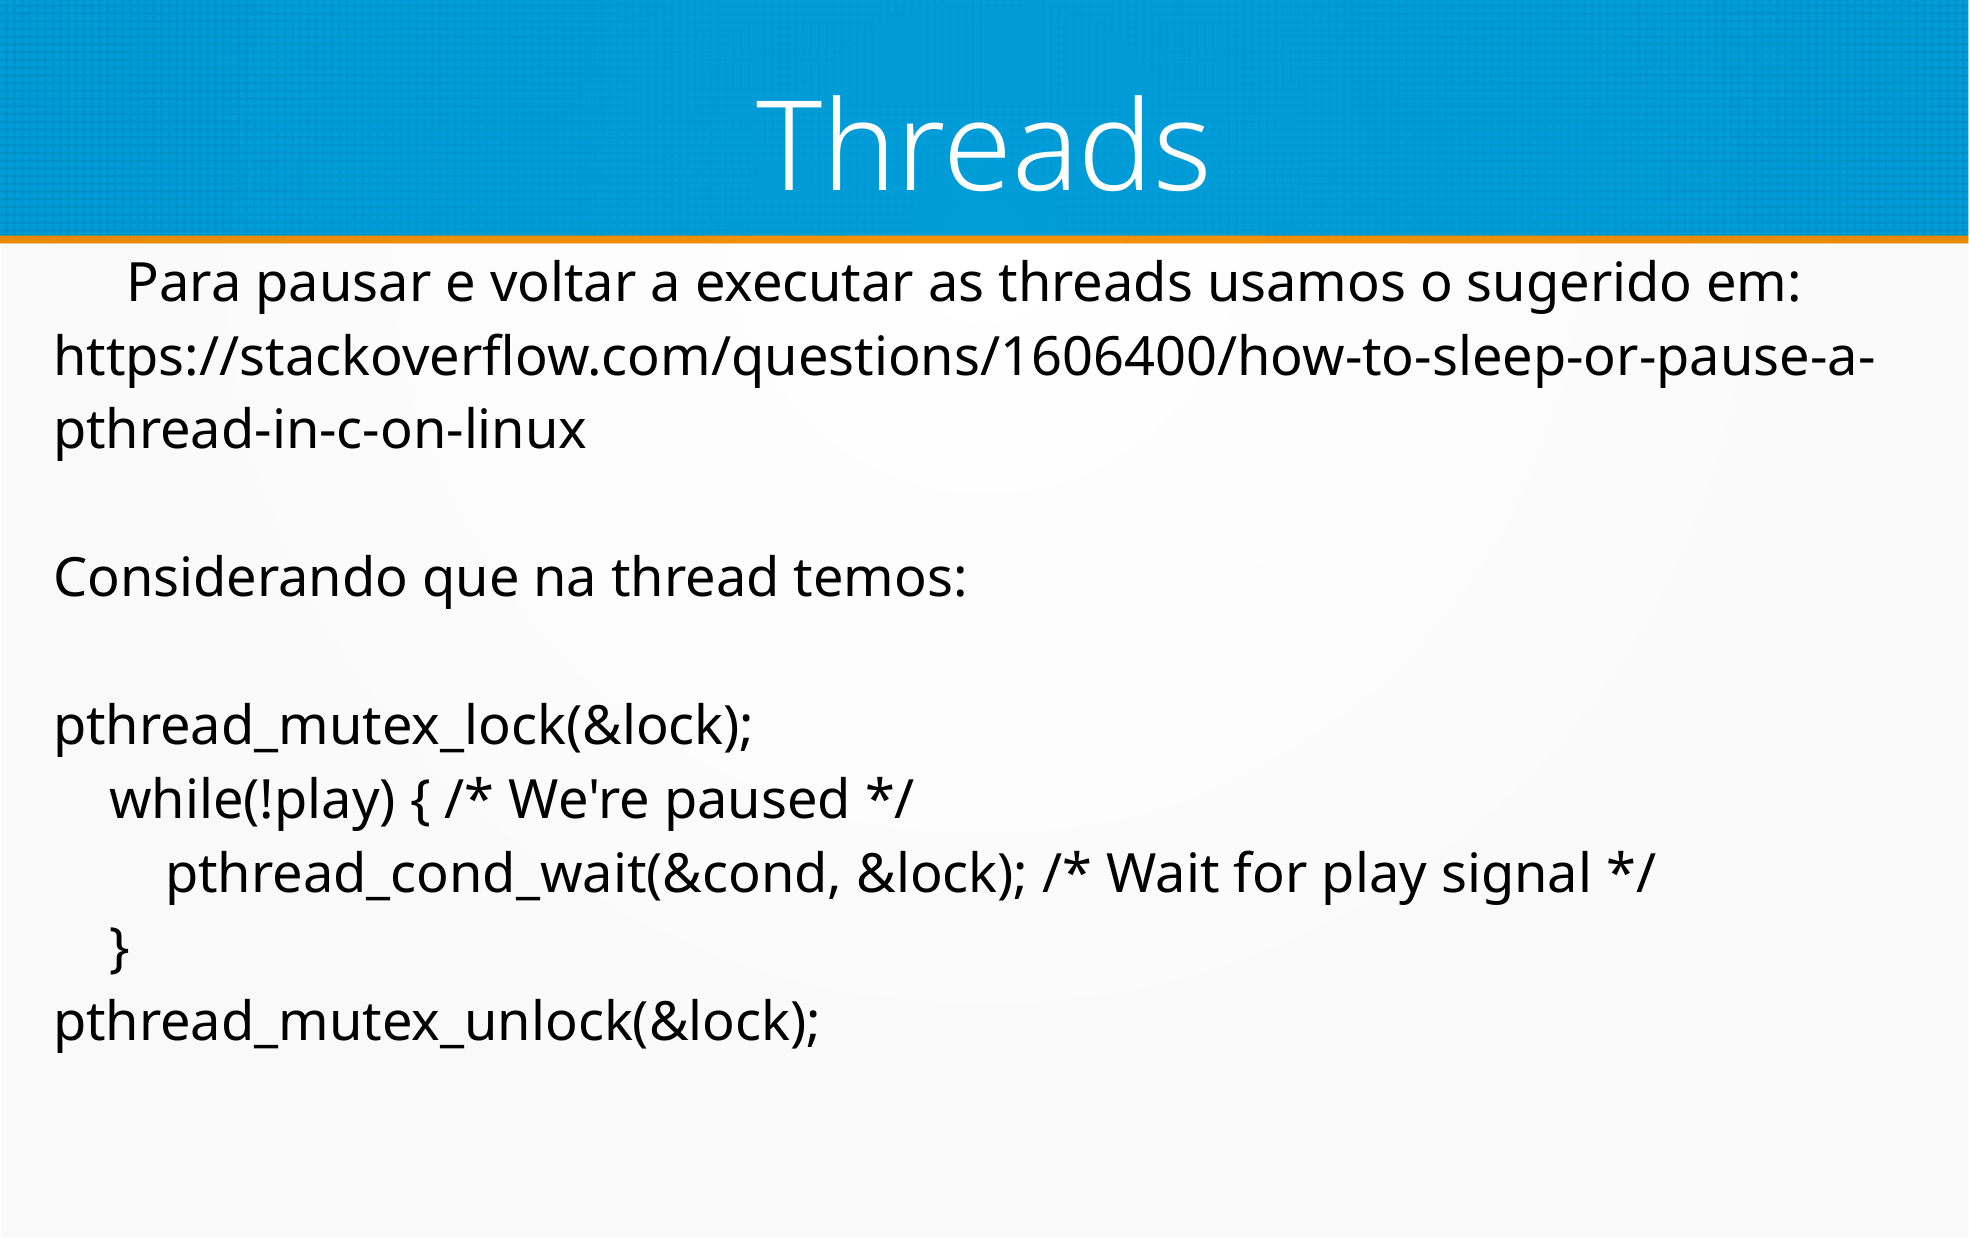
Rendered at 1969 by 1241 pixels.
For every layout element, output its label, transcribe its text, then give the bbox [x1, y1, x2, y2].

text_box Para pausar e voltar a executar as threads usamos o sugerido em: https://stackoverflow.com/questions/1606400/how-to-sleep-or-pause-a-pthread-in-c-on-linux Considerando que na thread temos: pthread_mutex_lock(&lock); while(!play) { /* We're paused */ pthread_cond_wait(&cond, &lock); /* Wait for play signal */ } pthread_mutex_unlock(&lock); [47, 302, 1949, 1071]
picture [0, 236, 1969, 1241]
title Threads [98, 19, 1870, 227]
